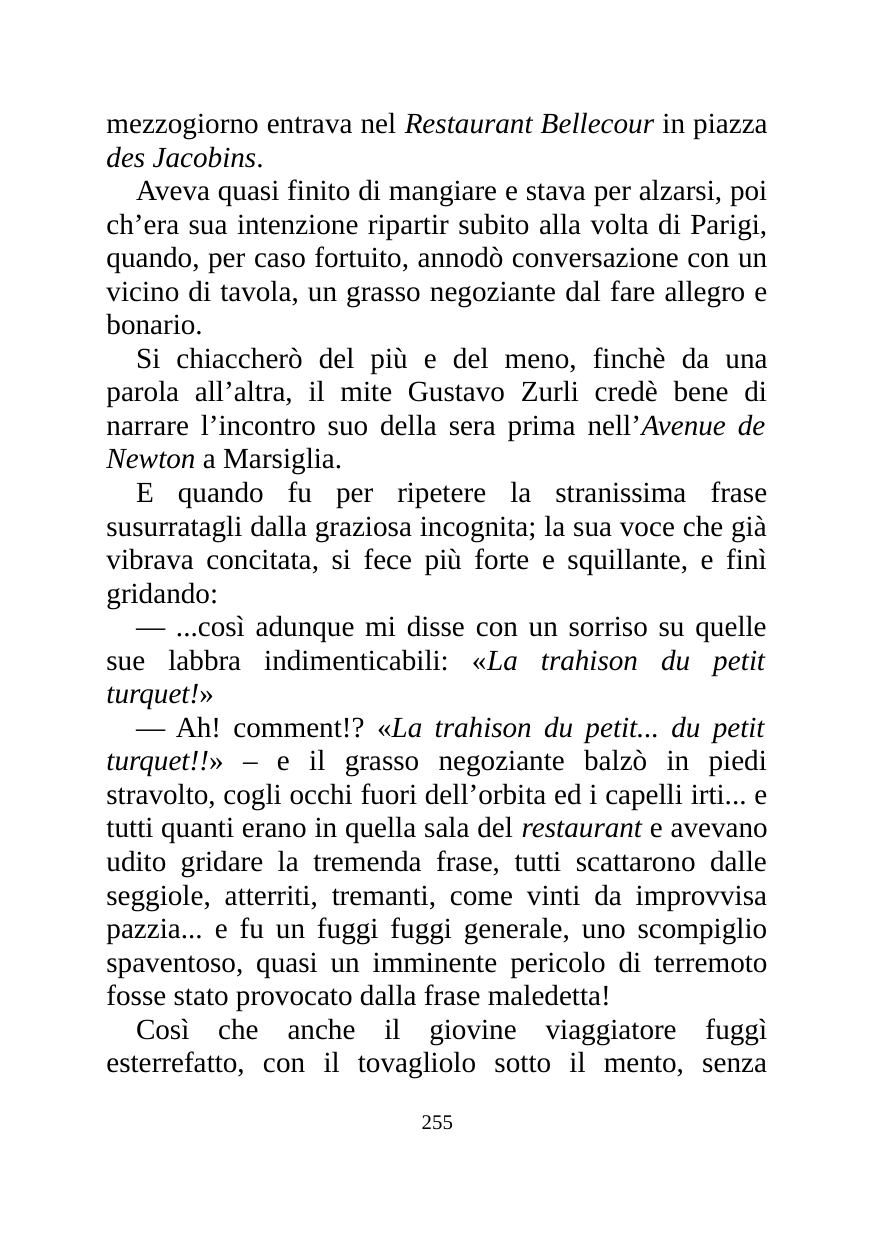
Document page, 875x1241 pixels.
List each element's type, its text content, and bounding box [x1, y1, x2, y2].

text — Ah! comment!? «La trahison du petit... du petit turquet!!» – e il grasso negoziante balzò in piedi stravolto, cogli occhi fuori dell’orbita ed i capelli irti... e tutti quanti erano in quella sala del restaurant e avevano udito gridare la tremenda frase, tutti scattarono dalle seggiole, atterriti, tremanti, come vinti da improvvisa pazzia... e fu un fuggi fuggi generale, uno scompiglio spaventoso, quasi un imminente pericolo di terremoto fosse stato provocato dalla frase maledetta! [106, 710, 768, 1012]
text Aveva quasi finito di mangiare e stava per alzarsi, poi ch’era sua intenzione ripartir subito alla volta di Parigi, quando, per caso fortuito, annodò conversazione con un vicino di tavola, un grasso negoziante dal fare allegro e bonario. [106, 173, 768, 341]
text Si chiaccherò del più e del meno, finchè da una parola all’altra, il mite Gustavo Zurli credè bene di narrare l’incontro suo della sera prima nell’Avenue de Newton a Marsiglia. [106, 341, 768, 475]
text mezzogiorno entrava nel Restaurant Bellecour in piazza des Jacobins. [106, 106, 768, 173]
text — ...così adunque mi disse con un sorriso su quelle sue labbra indimenticabili: «La trahison du petit turquet!» [106, 609, 768, 710]
text Così che anche il giovine viaggiatore fuggì esterrefatto, con il tovagliolo sotto il mento, senza [106, 1012, 768, 1079]
text E quando fu per ripetere la stranissima frase susurratagli dalla graziosa incognita; la sua voce che già vibrava concitata, si fece più forte e squillante, e finì gridando: [106, 475, 768, 609]
